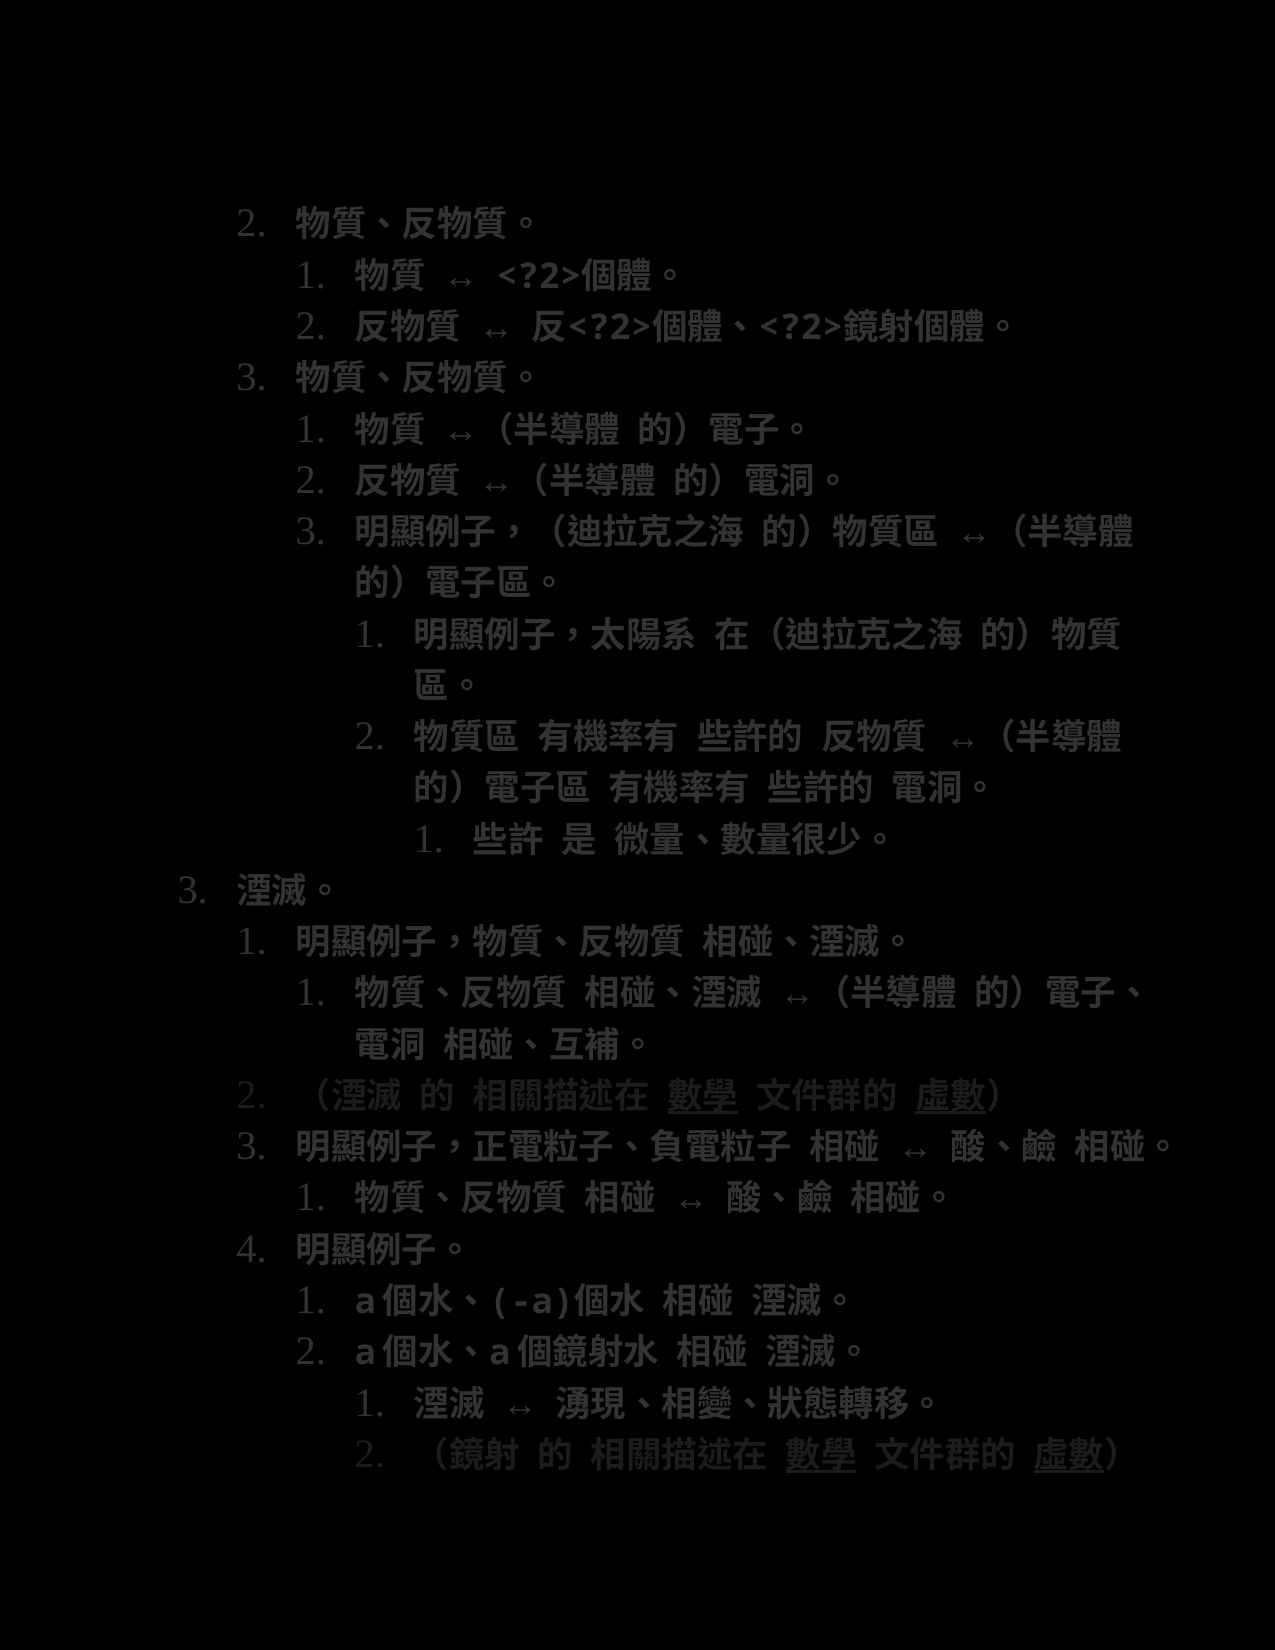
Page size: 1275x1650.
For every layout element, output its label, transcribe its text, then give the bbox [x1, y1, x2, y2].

list 物質、反物質 相碰 ↔ 酸、鹼 相碰。 [295, 1170, 1157, 1221]
list （湮滅 的 相關描述在 數學 文件群的 虛數） [236, 1067, 1157, 1118]
list 明顯例子。 [236, 1221, 1157, 1272]
list 些許 是 微量、數量很少。 [413, 811, 1157, 862]
list 物質、反物質。 [236, 350, 1157, 401]
list 明顯例子，（迪拉克之海 的）物質區 ↔（半導體 的）電子區。 [295, 503, 1157, 606]
list a個水、a個鏡射水 相碰 湮滅。 [295, 1324, 1157, 1375]
list 明顯例子，正電粒子、負電粒子 相碰 ↔ 酸、鹼 相碰。 [236, 1118, 1157, 1170]
list a個水、(-a)個水 相碰 湮滅。 [295, 1272, 1157, 1324]
list 物質、反物質。 [236, 196, 1157, 247]
list 物質區 有機率有 些許的 反物質 ↔（半導體 的）電子區 有機率有 些許的 電洞。 [354, 708, 1157, 811]
list 明顯例子，太陽系 在（迪拉克之海 的）物質區。 [354, 606, 1157, 708]
list 明顯例子，物質、反物質 相碰、湮滅。 [236, 913, 1157, 965]
list 物質 ↔ <?2>個體。 [295, 247, 1157, 298]
list 湮滅。 [177, 862, 1157, 913]
list 物質 ↔（半導體 的）電子。 [295, 401, 1157, 452]
list 反物質 ↔（半導體 的）電洞。 [295, 452, 1157, 503]
list 反物質 ↔ 反<?2>個體、<?2>鏡射個體。 [295, 298, 1157, 350]
list 湮滅 ↔ 湧現、相變、狀態轉移。 [354, 1375, 1157, 1426]
list 物質、反物質 相碰、湮滅 ↔（半導體 的）電子、電洞 相碰、互補。 [295, 965, 1157, 1067]
list （鏡射 的 相關描述在 數學 文件群的 虛數） [354, 1426, 1157, 1477]
